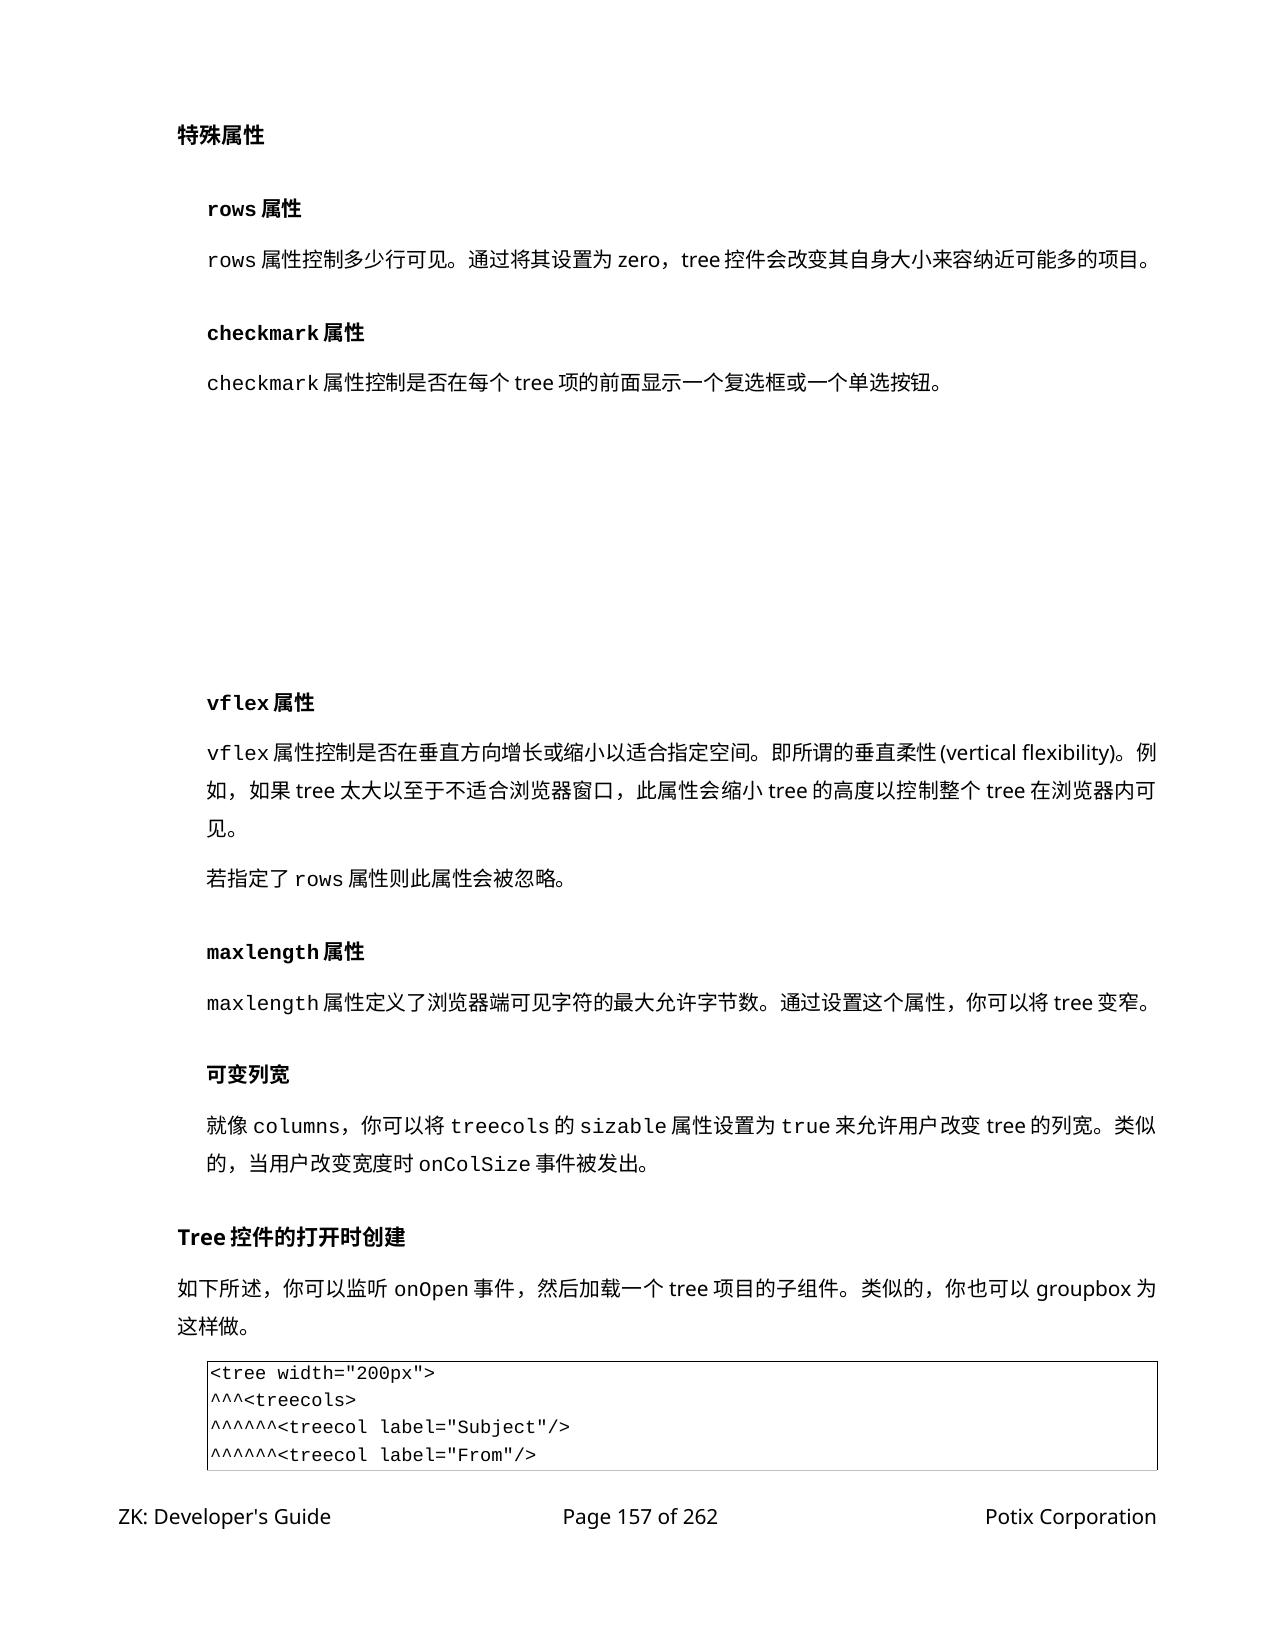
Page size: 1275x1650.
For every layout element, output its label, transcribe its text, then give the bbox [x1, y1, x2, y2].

subtitle checkmark属性 [207, 316, 1157, 346]
subtitle vflex属性 [207, 686, 1157, 716]
subtitle Tree控件的打开时创建 [177, 1220, 1157, 1252]
text 如下所述，你可以监听onOpen事件，然后加载一个tree项目的子组件。类似的，你也可以groupbox为这样做。 [177, 1272, 1157, 1340]
text rows属性控制多少行可见。通过将其设置为zero，tree控件会改变其自身大小来容纳近可能多的项目。 [207, 243, 1157, 273]
subtitle 特殊属性 [177, 118, 1157, 150]
text 就像columns，你可以将treecols的sizable属性设置为true来允许用户改变tree的列宽。类似的，当用户改变宽度时onColSize事件被发出。 [207, 1109, 1157, 1177]
text ^^^^^^<treecol label="Subject"/> [208, 1415, 1157, 1439]
text maxlength属性定义了浏览器端可见字符的最大允许字节数。通过设置这个属性，你可以将tree变窄。 [207, 986, 1157, 1016]
subtitle rows属性 [207, 192, 1157, 223]
subtitle 可变列宽 [207, 1059, 1157, 1089]
text checkmark属性控制是否在每个tree项的前面显示一个复选框或一个单选按钮。 [207, 367, 1157, 397]
text ^^^^^^<treecol label="From"/> [208, 1442, 1157, 1470]
subtitle maxlength属性 [207, 935, 1157, 966]
text 若指定了rows属性则此属性会被忽略。 [207, 863, 1157, 893]
text <tree width="200px"> [208, 1362, 1157, 1385]
text ^^^<treecols> [208, 1388, 1157, 1412]
text vflex属性控制是否在垂直方向增长或缩小以适合指定空间。即所谓的垂直柔性(vertical flexibility)。例如，如果tree太大以至于不适合浏览器窗口，此属性会缩小tree的高度以控制整个tree在浏览器内可见。 [207, 737, 1157, 842]
